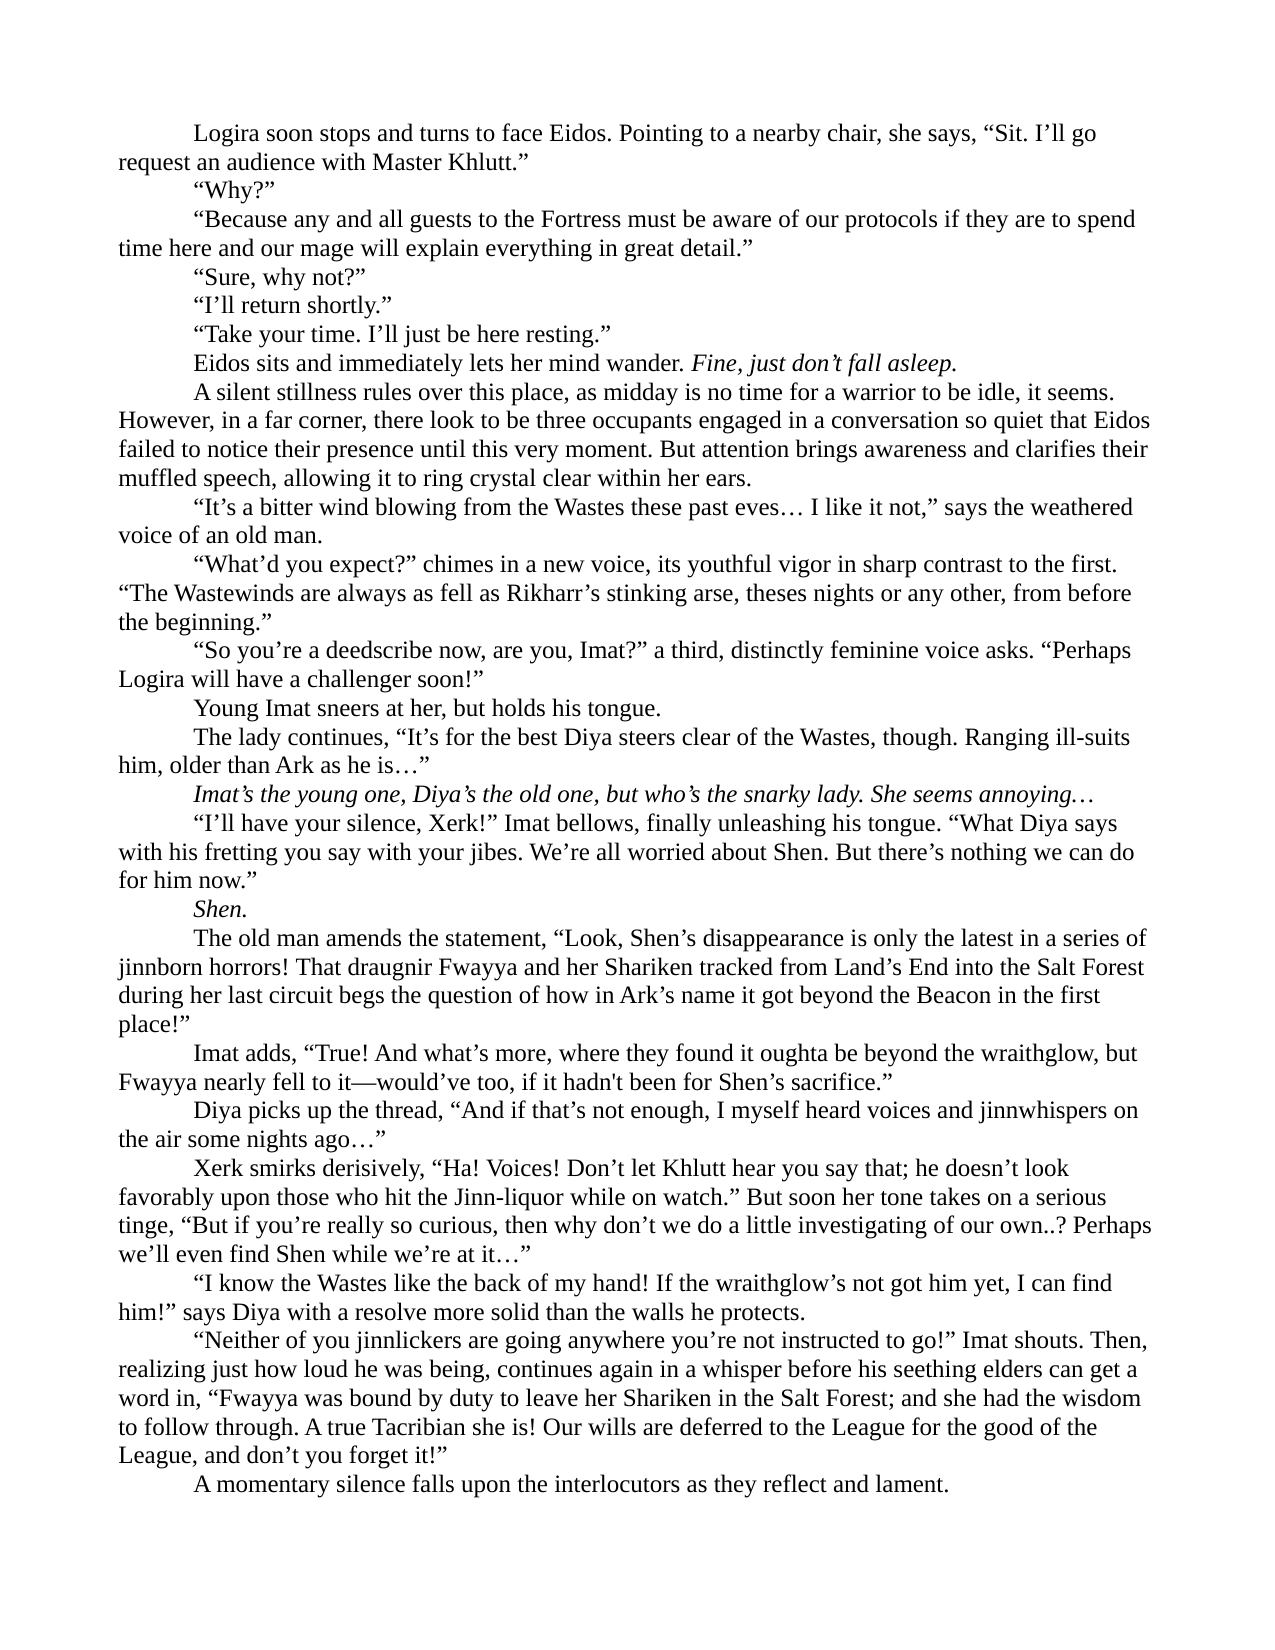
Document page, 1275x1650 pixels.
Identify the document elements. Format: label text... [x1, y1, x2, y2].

text Shen. [118, 894, 1157, 923]
text Logira soon stops and turns to face Eidos. Pointing to a nearby chair, she says, “Sit. I’ll go request an audience with Master Khlutt.” [118, 118, 1157, 176]
text “Take your time. I’ll just be here resting.” [118, 319, 1157, 348]
text “Neither of you jinnlickers are going anywhere you’re not instructed to go!” Imat shouts. Then, realizing just how loud he was being, continues again in a whisper before his seething elders can get a word in, “Fwayya was bound by duty to leave her Shariken in the Salt Forest; and she had the wisdom to follow through. A true Tacribian she is! Our wills are deferred to the League for the good of the League, and don’t you forget it!” [118, 1326, 1157, 1469]
text “I’ll return shortly.” [118, 291, 1157, 319]
text “Why?” [118, 176, 1157, 204]
text “Because any and all guests to the Fortress must be aware of our protocols if they are to spend time here and our mage will explain everything in great detail.” [118, 204, 1157, 262]
text A silent stillness rules over this place, as midday is no time for a warrior to be idle, it seems. However, in a far corner, there look to be three occupants engaged in a conversation so quiet that Eidos failed to notice their presence until this very moment. But attention brings awareness and clarifies their muffled speech, allowing it to ring crystal clear within her ears. [118, 377, 1157, 492]
text Diya picks up the thread, “And if that’s not enough, I myself heard voices and jinnwhispers on the air some nights ago…” [118, 1096, 1157, 1153]
text Imat adds, “True! And what’s more, where they found it oughta be beyond the wraithglow, but Fwayya nearly fell to it—would’ve too, if it hadn't been for Shen’s sacrifice.” [118, 1038, 1157, 1096]
text Imat’s the young one, Diya’s the old one, but who’s the snarky lady. She seems annoying… [118, 779, 1157, 808]
text “I know the Wastes like the back of my hand! If the wraithglow’s not got him yet, I can find him!” says Diya with a resolve more solid than the walls he protects. [118, 1268, 1157, 1326]
text Eidos sits and immediately lets her mind wander. Fine, just don’t fall asleep. [118, 348, 1157, 377]
text “What’d you expect?” chimes in a new voice, its youthful vigor in sharp contrast to the first. “The Wastewinds are always as fell as Rikharr’s stinking arse, theses nights or any other, from before the beginning.” [118, 549, 1157, 636]
text “It’s a bitter wind blowing from the Wastes these past eves… I like it not,” says the weathered voice of an old man. [118, 492, 1157, 549]
text Xerk smirks derisively, “Ha! Voices! Don’t let Khlutt hear you say that; he doesn’t look favorably upon those who hit the Jinn-liquor while on watch.” But soon her tone takes on a serious tinge, “But if you’re really so curious, then why don’t we do a little investigating of our own..? Perhaps we’ll even find Shen while we’re at it…” [118, 1153, 1157, 1268]
text “I’ll have your silence, Xerk!” Imat bellows, finally unleashing his tongue. “What Diya says with his fretting you say with your jibes. We’re all worried about Shen. But there’s nothing we can do for him now.” [118, 808, 1157, 894]
text “So you’re a deedscribe now, are you, Imat?” a third, distinctly feminine voice asks. “Perhaps Logira will have a challenger soon!” [118, 636, 1157, 693]
text The old man amends the statement, “Look, Shen’s disappearance is only the latest in a series of jinnborn horrors! That draugnir Fwayya and her Shariken tracked from Land’s End into the Salt Forest during her last circuit begs the question of how in Ark’s name it got beyond the Beacon in the first place!” [118, 923, 1157, 1038]
text “Sure, why not?” [118, 262, 1157, 291]
text A momentary silence falls upon the interlocutors as they reflect and lament. [118, 1469, 1157, 1498]
text The lady continues, “It’s for the best Diya steers clear of the Wastes, though. Ranging ill-suits him, older than Ark as he is…” [118, 722, 1157, 779]
text Young Imat sneers at her, but holds his tongue. [118, 693, 1157, 722]
